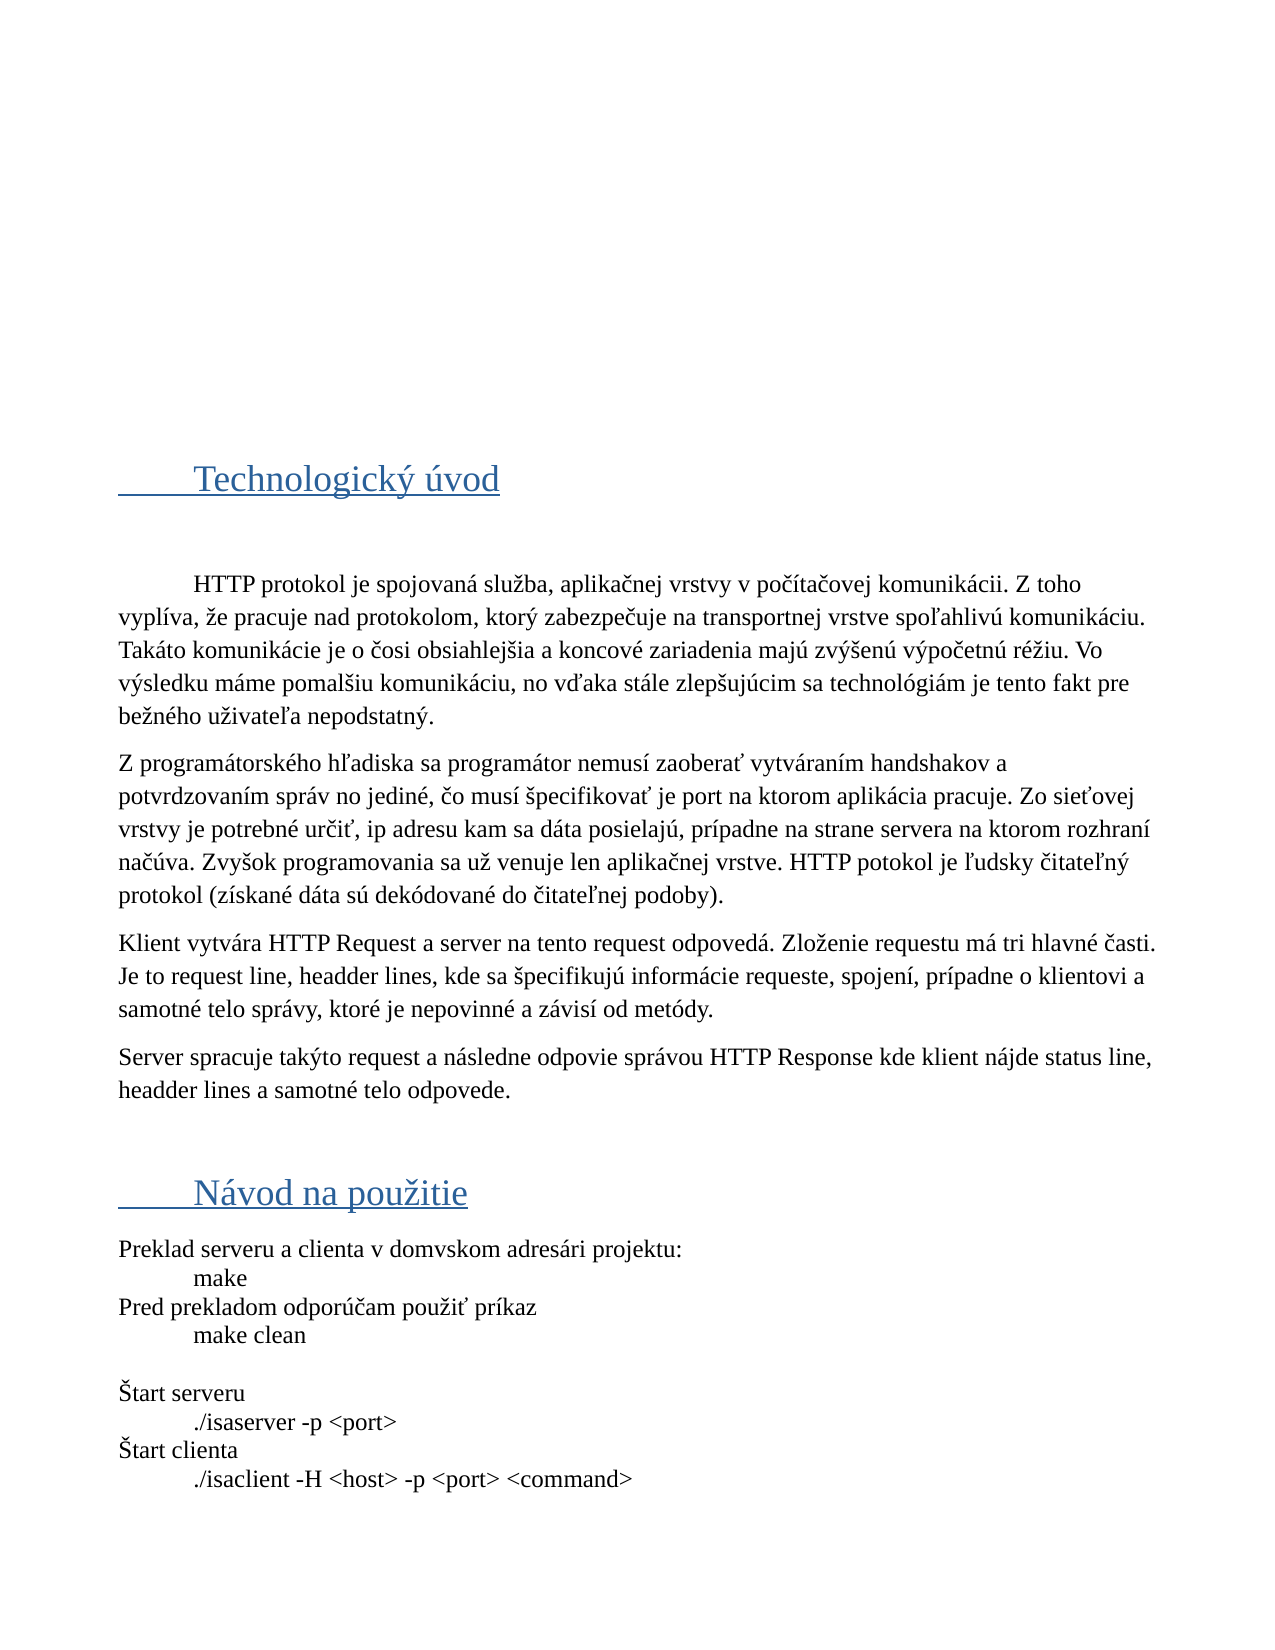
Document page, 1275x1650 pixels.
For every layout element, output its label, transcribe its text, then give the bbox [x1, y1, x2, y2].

text ./isaclient -H <host> -p <port> <command> [118, 1464, 1157, 1493]
text Technologický úvod [118, 457, 1157, 500]
text Štart clienta [118, 1435, 1157, 1464]
text Preklad serveru a clienta v domvskom adresári projektu: [118, 1234, 1157, 1263]
text Z programátorského hľadiska sa programátor nemusí zaoberať vytváraním handshakov a potvrdzovaním správ no jediné, čo musí špecifikovať je port na ktorom aplikácia pracuje. Zo sieťovej vrstvy je potrebné určiť, ip adresu kam sa dáta posielajú, prípadne na strane servera na ktorom rozhraní načúva. Zvyšok programovania sa už venuje len aplikačnej vrstve. HTTP potokol je ľudsky čitateľný protokol (získané dáta sú dekódované do čitateľnej podoby). [118, 748, 1157, 909]
text Klient vytvára HTTP Request a server na tento request odpovedá. Zloženie requestu má tri hlavné časti. Je to request line, headder lines, kde sa špecifikujú informácie requeste, spojení, prípadne o klientovi a samotné telo správy, ktoré je nepovinné a závisí od metódy. [118, 928, 1157, 1023]
text HTTP protokol je spojovaná služba, aplikačnej vrstvy v počítačovej komunikácii. Z toho vyplíva, že pracuje nad protokolom, ktorý zabezpečuje na transportnej vrstve spoľahlivú komunikáciu. Takáto komunikácie je o čosi obsiahlejšia a koncové zariadenia majú zvýšenú výpočetnú réžiu. Vo výsledku máme pomalšiu komunikáciu, no vďaka stále zlepšujúcim sa technológiám je tento fakt pre bežného uživateľa nepodstatný. [118, 569, 1157, 729]
text Návod na použitie [118, 1170, 1157, 1213]
text Štart serveru [118, 1378, 1157, 1407]
text make Pred prekladom odporúčam použiť príkaz make clean [118, 1263, 1157, 1349]
text Server spracuje takýto request a následne odpovie správou HTTP Response kde klient nájde status line, headder lines a samotné telo odpovede. [118, 1042, 1157, 1103]
text ./isaserver -p <port> [118, 1407, 1157, 1435]
